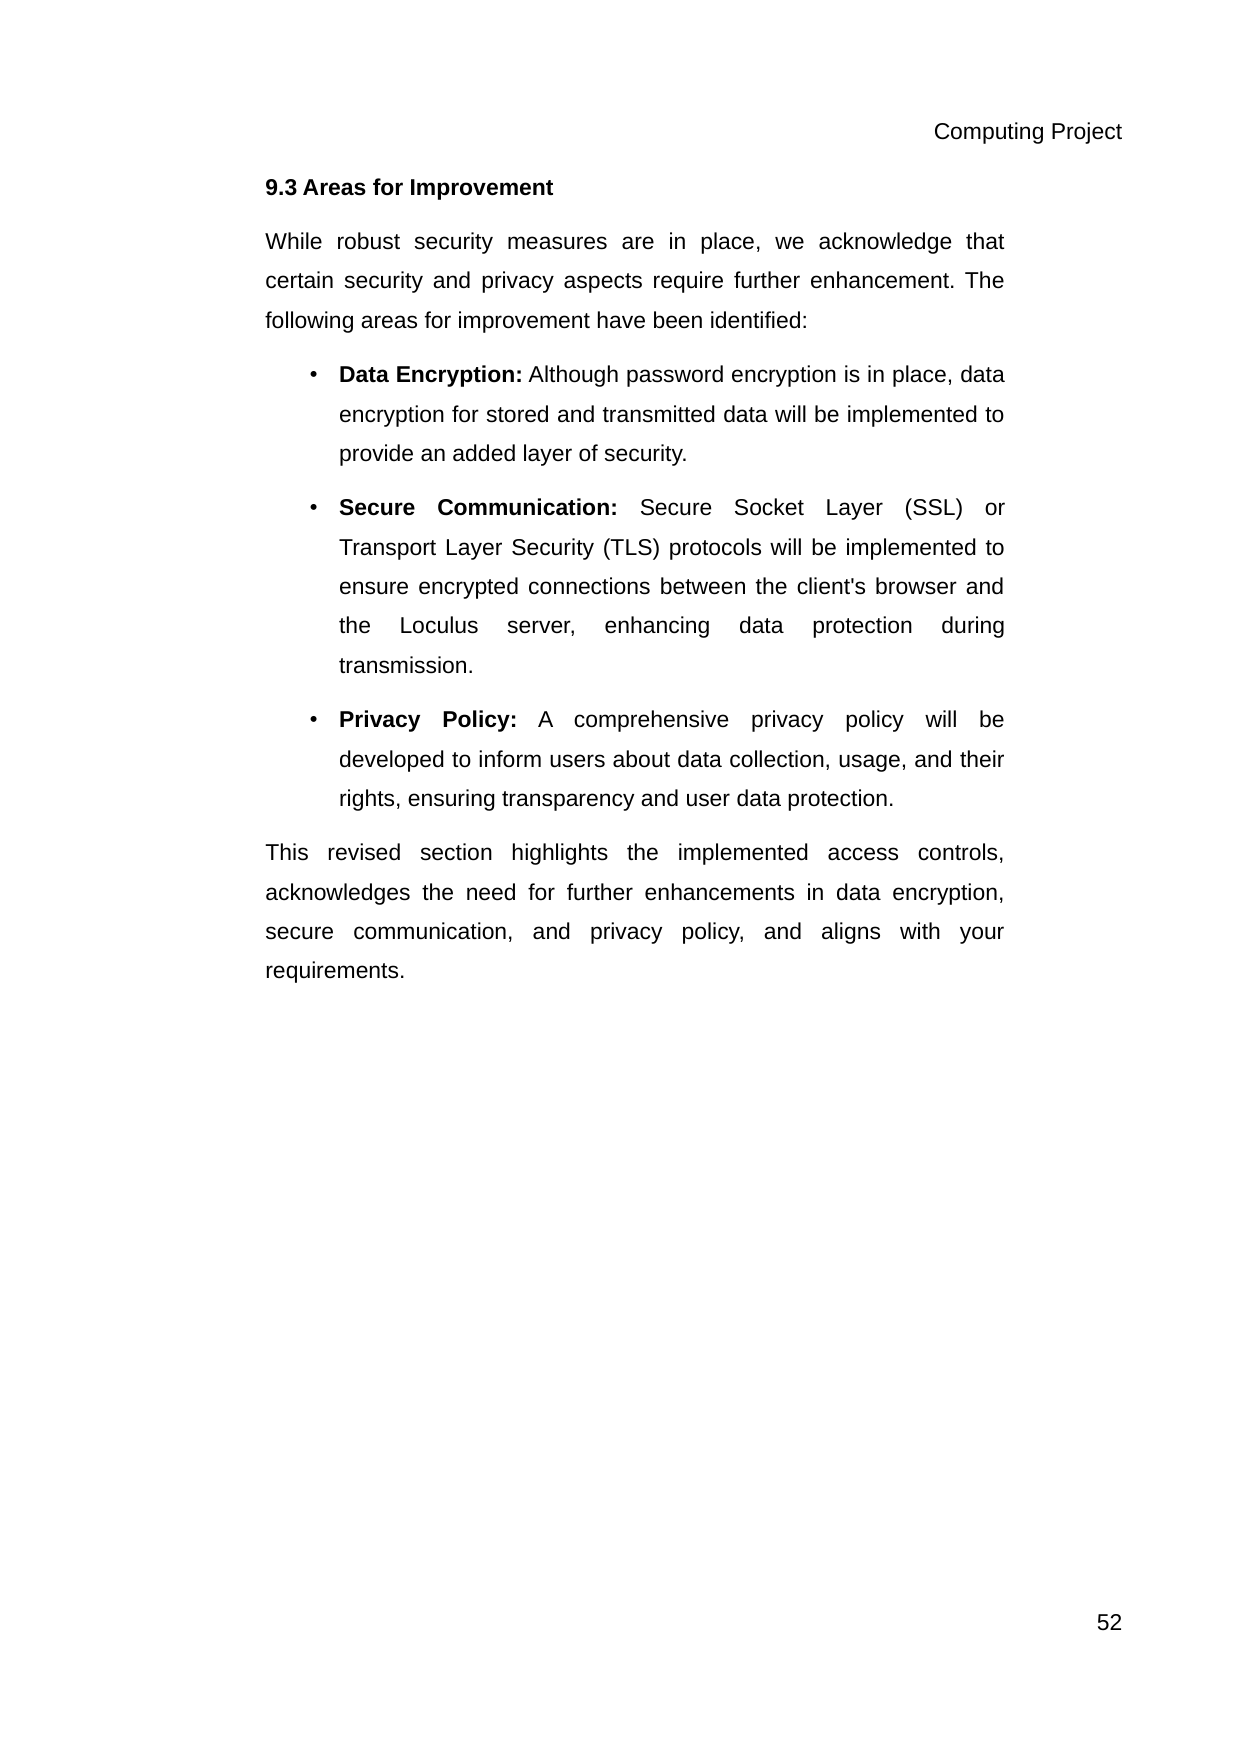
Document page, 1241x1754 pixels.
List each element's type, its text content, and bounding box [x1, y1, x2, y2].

text 9.3 Areas for Improvement [265, 174, 1005, 200]
text While robust security measures are in place, we acknowledge that certain security and privacy aspects require further enhancement. The following areas for improvement have been identified: [265, 228, 1005, 333]
list Privacy Policy: A comprehensive privacy policy will be developed to inform users about data collection, usage, and their rights, ensuring transparency and user data protection. [309, 706, 1005, 811]
list Secure Communication: Secure Socket Layer (SSL) or Transport Layer Security (TLS) protocols will be implemented to ensure encrypted connections between the client's browser and the Loculus server, enhancing data protection during transmission. [309, 494, 1005, 678]
list Data Encryption: Although password encryption is in place, data encryption for stored and transmitted data will be implemented to provide an added layer of security. [309, 361, 1005, 466]
text This revised section highlights the implemented access controls, acknowledges the need for further enhancements in data encryption, secure communication, and privacy policy, and aligns with your requirements. [265, 839, 1005, 984]
